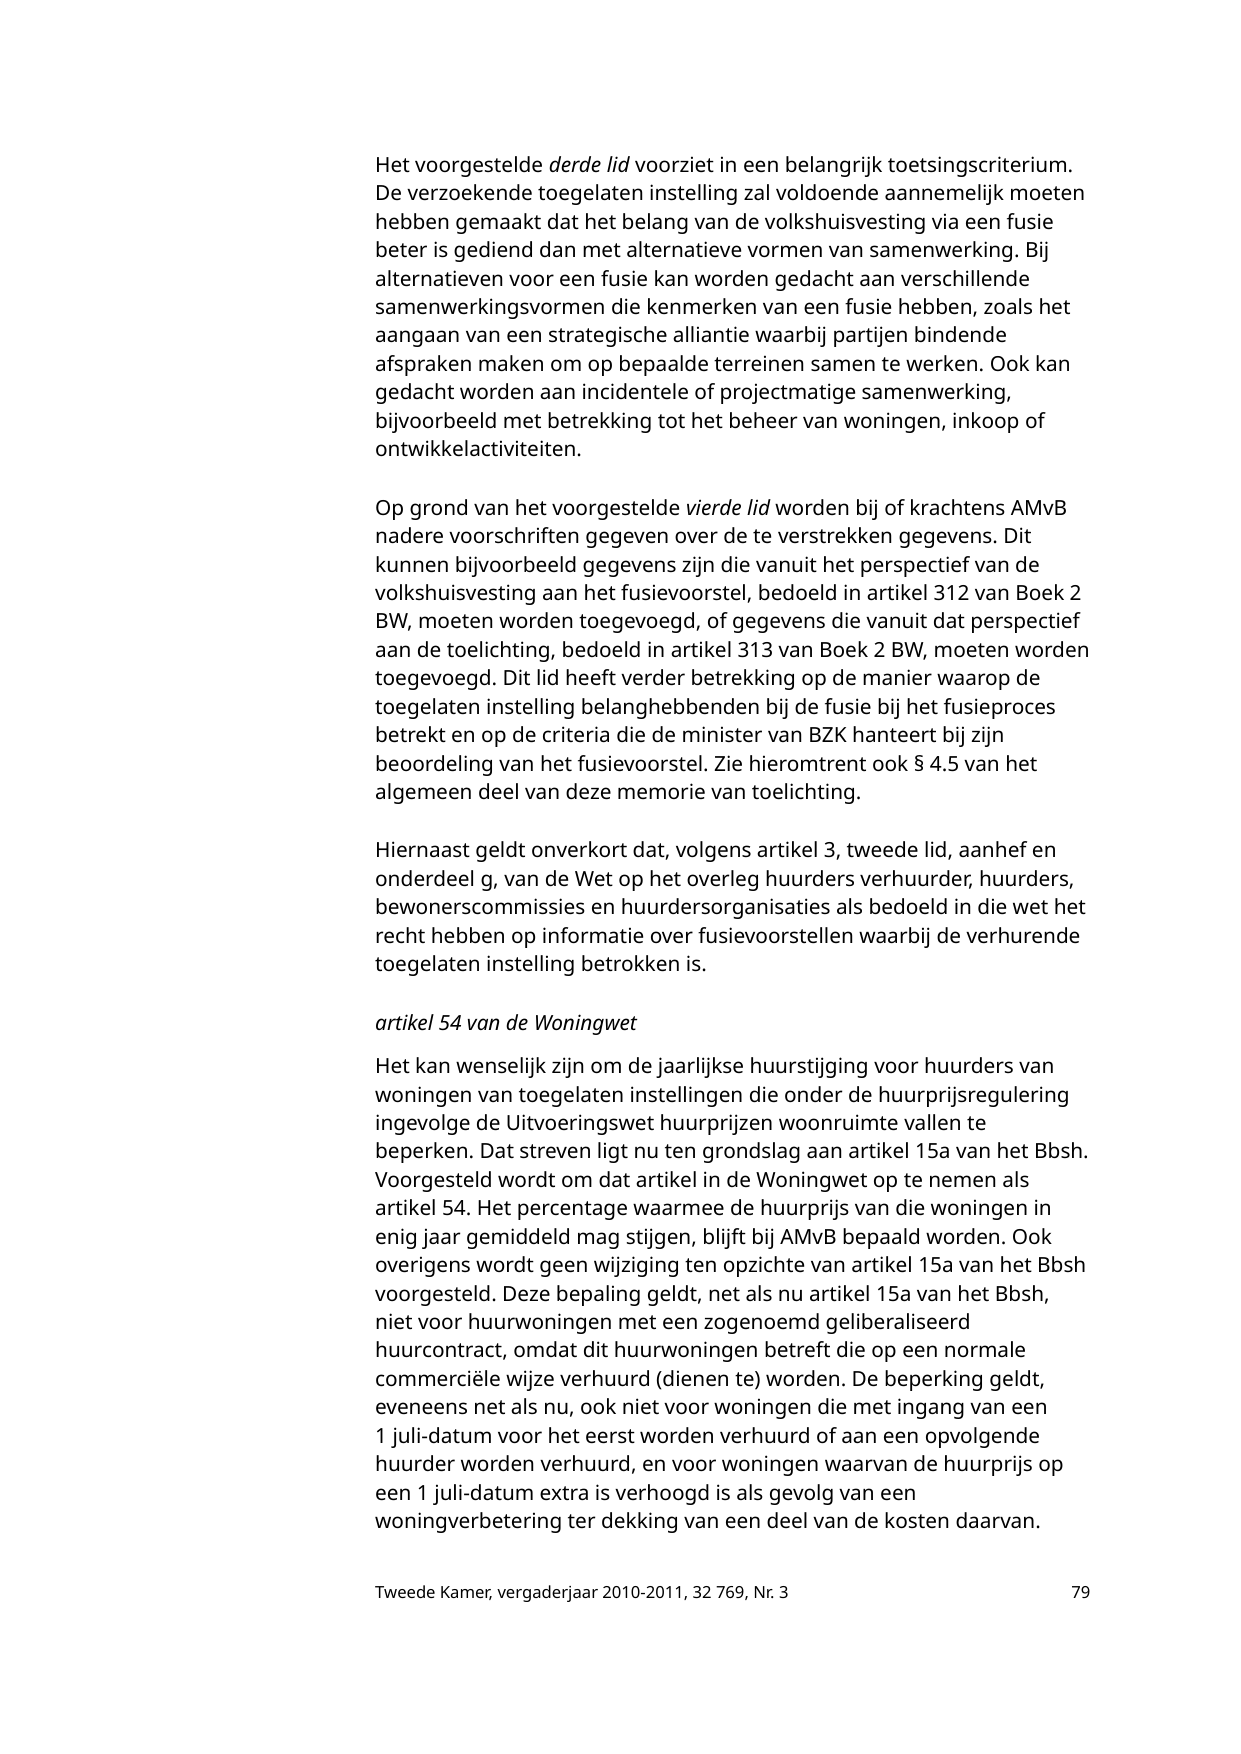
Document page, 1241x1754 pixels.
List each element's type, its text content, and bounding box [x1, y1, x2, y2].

text Hiernaast geldt onverkort dat, volgens artikel 3, tweede lid, aanhef en onderdeel g, van de Wet op het overleg huurders verhuurder, huurders, bewonerscommissies en huurdersorganisaties als bedoeld in die wet het recht hebben op informatie over fusievoorstellen waarbij de verhurende toegelaten instelling betrokken is. [375, 836, 1090, 978]
text Op grond van het voorgestelde vierde lid worden bij of krachtens AMvB nadere voorschriften gegeven over de te verstrekken gegevens. Dit kunnen bijvoorbeeld gegevens zijn die vanuit het perspectief van de volkshuisvesting aan het fusievoorstel, bedoeld in artikel 312 van Boek 2 BW, moeten worden toegevoegd, of gegevens die vanuit dat perspectief aan de toelichting, bedoeld in artikel 313 van Boek 2 BW, moeten worden toegevoegd. Dit lid heeft verder betrekking op de manier waarop de toegelaten instelling belanghebbenden bij de fusie bij het fusieproces betrekt en op de criteria die de minister van BZK hanteert bij zijn beoordeling van het fusievoorstel. Zie hieromtrent ook § 4.5 van het algemeen deel van deze memorie van toelichting. [375, 493, 1090, 806]
text Het kan wenselijk zijn om de jaarlijkse huurstijging voor huurders van woningen van toegelaten instellingen die onder de huurprijsregulering ingevolge de Uitvoeringswet huurprijzen woonruimte vallen te beperken. Dat streven ligt nu ten grondslag aan artikel 15a van het Bbsh. Voorgesteld wordt om dat artikel in de Woningwet op te nemen als artikel 54. Het percentage waarmee de huurprijs van die woningen in enig jaar gemiddeld mag stijgen, blijft bij AMvB bepaald worden. Ook overigens wordt geen wijziging ten opzichte van artikel 15a van het Bbsh voorgesteld. Deze bepaling geldt, net als nu artikel 15a van het Bbsh, niet voor huurwoningen met een zogenoemd geliberaliseerd huurcontract, omdat dit huurwoningen betreft die op een normale commerciële wijze verhuurd (dienen te) worden. De beperking geldt, eveneens net als nu, ook niet voor woningen die met ingang van een 1 juli-datum voor het eerst worden verhuurd of aan een opvolgende huurder worden verhuurd, en voor woningen waarvan de huurprijs op een 1 juli-datum extra is verhoogd is als gevolg van een woningverbetering ter dekking van een deel van de kosten daarvan. [375, 1051, 1090, 1535]
text Het voorgestelde derde lid voorziet in een belangrijk toetsingscriterium. De verzoekende toegelaten instelling zal voldoende aannemelijk moeten hebben gemaakt dat het belang van de volkshuisvesting via een fusie beter is gediend dan met alternatieve vormen van samenwerking. Bij alternatieven voor een fusie kan worden gedacht aan verschillende samenwerkingsvormen die kenmerken van een fusie hebben, zoals het aangaan van een strategische alliantie waarbij partijen bindende afspraken maken om op bepaalde terreinen samen te werken. Ook kan gedacht worden aan incidentele of projectmatige samenwerking, bijvoorbeeld met betrekking tot het beheer van woningen, inkoop of ontwikkelactiviteiten. [375, 150, 1090, 463]
text artikel 54 van de Woningwet [375, 1008, 1090, 1036]
